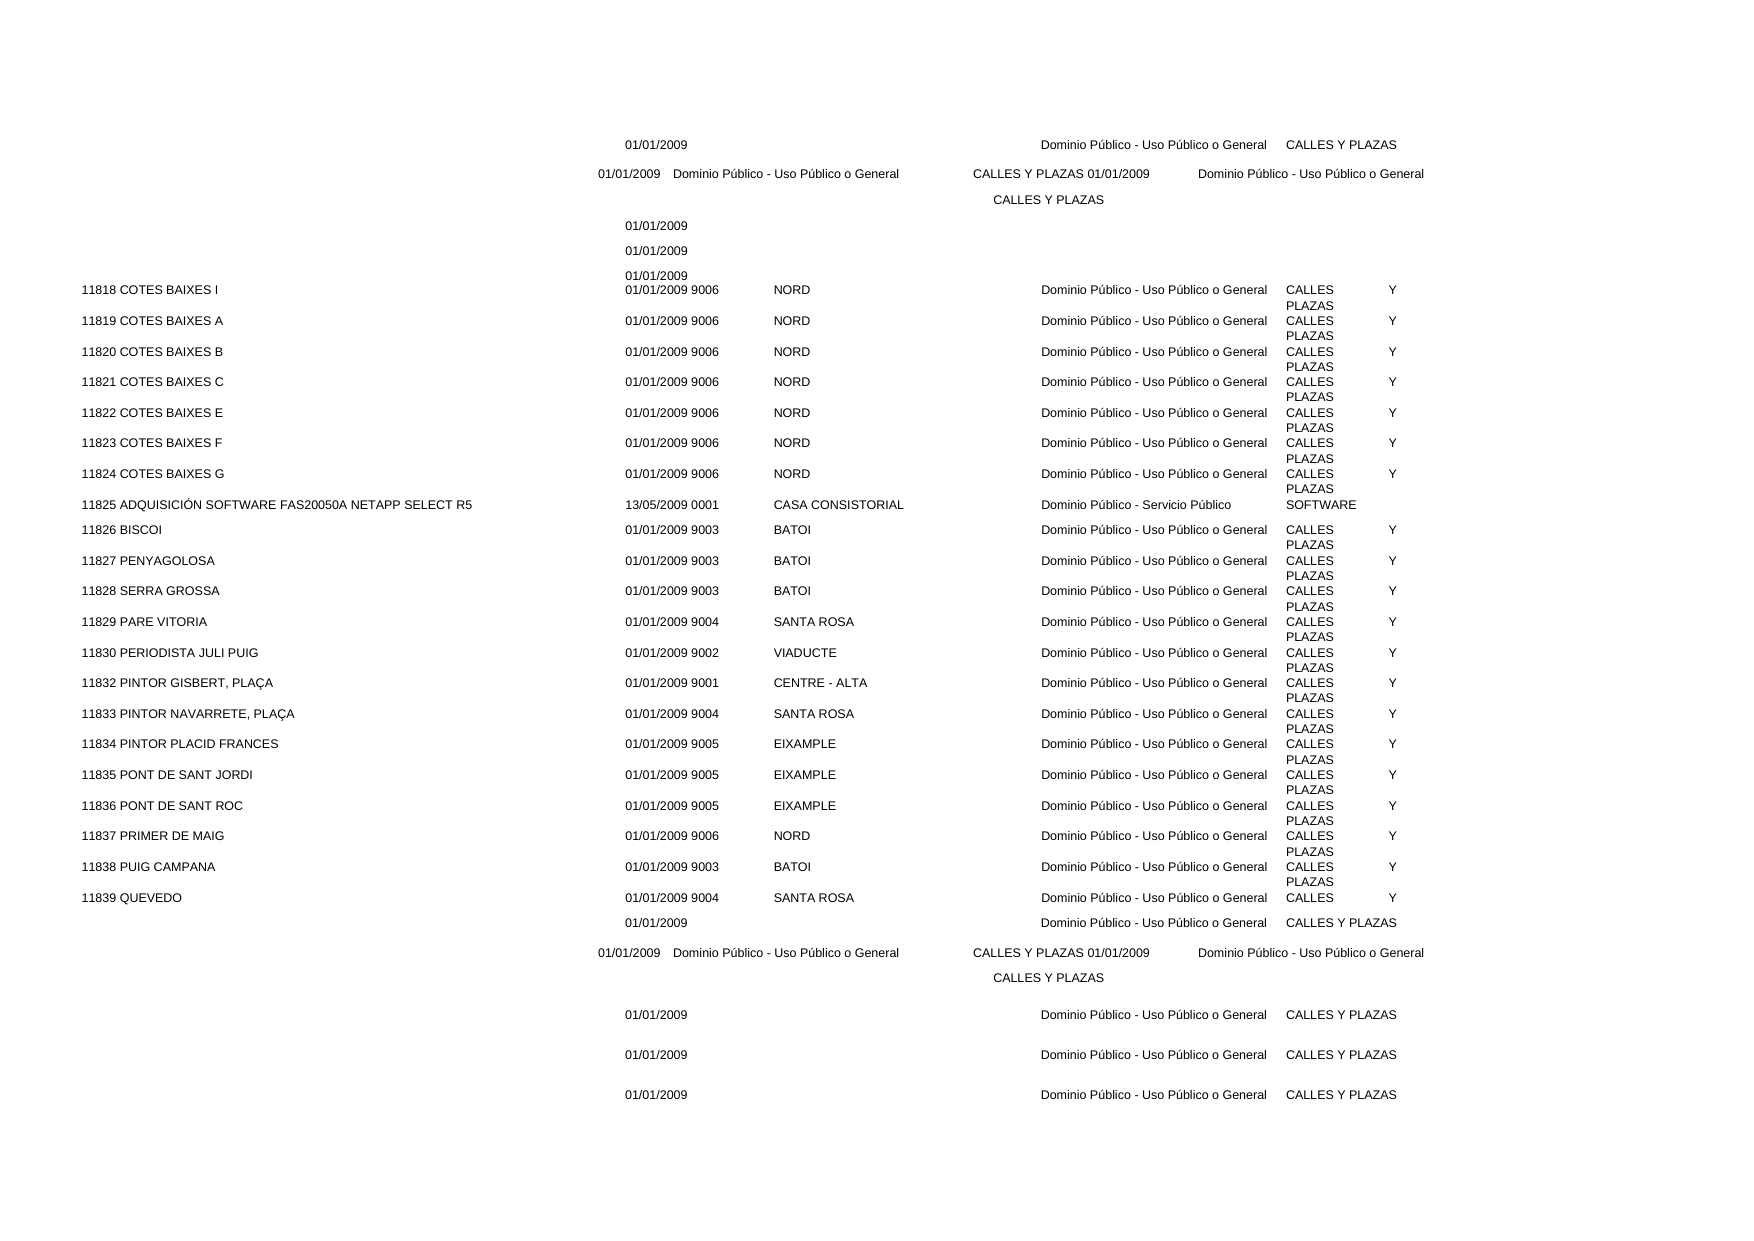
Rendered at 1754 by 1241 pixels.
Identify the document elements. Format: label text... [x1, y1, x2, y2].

table_cell 11829 PARE VITORIA [81, 615, 625, 645]
table_cell Dominio Público - Uso Público o General [1041, 283, 1286, 313]
table_cell 01/01/2009 9006 [625, 467, 773, 497]
table_cell Dominio Público - Uso Público o General [1041, 676, 1286, 706]
table_cell Dominio Público - Uso Público o General [1041, 706, 1286, 737]
table_cell NORD [774, 436, 1041, 467]
table_cell Dominio Público - Uso Público o General [1041, 553, 1286, 584]
table_cell SANTA ROSA [774, 706, 1041, 737]
table_cell 01/01/2009 9003 [625, 584, 773, 614]
table_cell 01/01/2009 9003 [625, 553, 773, 584]
table_cell 01/01/2009 9006 [625, 283, 773, 313]
table_cell 11834 PINTOR PLACID FRANCES [81, 737, 625, 768]
table_cell Dominio Público - Uso Público o General [1041, 584, 1286, 614]
table_cell EIXAMPLE [774, 737, 1041, 768]
table_cell SOFTWARE [1286, 497, 1397, 523]
table_cell CENTRE - ALTA [774, 676, 1041, 706]
table_cell CALLES Y PLAZAS [1286, 706, 1397, 737]
table_cell 01/01/2009 9005 [625, 737, 773, 768]
table_cell Dominio Público - Uso Público o General [1041, 436, 1286, 467]
table_cell VIADUCTE [774, 645, 1041, 676]
table_cell CALLES Y PLAZAS [1286, 584, 1397, 614]
table_cell 11819 COTES BAIXES A [81, 314, 625, 344]
table_cell Dominio Público - Servicio Público [1041, 497, 1286, 523]
table_cell 01/01/2009 9003 [625, 523, 773, 553]
table_cell 11836 PONT DE SANT ROC [81, 798, 625, 829]
table_cell CALLES Y PLAZAS [1286, 615, 1397, 645]
table_cell Dominio Público - Uso Público o General [1041, 890, 1286, 905]
table_cell CALLES Y PLAZAS [1286, 283, 1397, 313]
table_cell CALLES Y [1286, 890, 1397, 905]
table_cell Dominio Público - Uso Público o General [1041, 314, 1286, 344]
table_cell 01/01/2009 9004 [625, 706, 773, 737]
table_cell Dominio Público - Uso Público o General [1041, 768, 1286, 798]
table_cell CALLES Y PLAZAS [1286, 405, 1397, 436]
table_cell 01/01/2009 9002 [625, 645, 773, 676]
table_cell 11833 PINTOR NAVARRETE, PLAÇA [81, 706, 625, 737]
table_cell 11838 PUIG CAMPANA [81, 860, 625, 890]
table_cell Dominio Público - Uso Público o General [1041, 467, 1286, 497]
table_cell 11825 ADQUISICIÓN SOFTWARE FAS20050A NETAPP SELECT R5 [81, 497, 625, 523]
table_cell BATOI [774, 523, 1041, 553]
table_cell EIXAMPLE [774, 768, 1041, 798]
table_cell 01/01/2009 9006 [625, 344, 773, 375]
table_cell BATOI [774, 860, 1041, 890]
table_cell 11828 SERRA GROSSA [81, 584, 625, 614]
table_cell CALLES Y PLAZAS [1286, 467, 1397, 497]
table_cell NORD [774, 405, 1041, 436]
table_cell CALLES Y PLAZAS [1286, 553, 1397, 584]
table_cell CALLES Y PLAZAS [1286, 344, 1397, 375]
table_cell 01/01/2009 9005 [625, 798, 773, 829]
table_cell SANTA ROSA [774, 615, 1041, 645]
table_cell 11824 COTES BAIXES G [81, 467, 625, 497]
table_cell 01/01/2009 9006 [625, 314, 773, 344]
table_cell CALLES Y PLAZAS [1286, 314, 1397, 344]
table_cell CALLES Y PLAZAS [1286, 375, 1397, 405]
table_cell 01/01/2009 9006 [625, 405, 773, 436]
table_cell CALLES Y PLAZAS [1286, 676, 1397, 706]
table_cell 11820 COTES BAIXES B [81, 344, 625, 375]
table_cell CALLES Y PLAZAS [1286, 829, 1397, 859]
table_cell 11827 PENYAGOLOSA [81, 553, 625, 584]
table_cell BATOI [774, 553, 1041, 584]
table_cell Dominio Público - Uso Público o General [1041, 829, 1286, 859]
table_cell NORD [774, 467, 1041, 497]
table_cell Dominio Público - Uso Público o General [1041, 615, 1286, 645]
table_cell 11837 PRIMER DE MAIG [81, 829, 625, 859]
table_cell BATOI [774, 584, 1041, 614]
table_cell EIXAMPLE [774, 798, 1041, 829]
table_cell 01/01/2009 9006 [625, 829, 773, 859]
table_cell Dominio Público - Uso Público o General [1041, 344, 1286, 375]
table_cell Dominio Público - Uso Público o General [1041, 798, 1286, 829]
table_cell 13/05/2009 0001 [625, 497, 773, 523]
table_cell Dominio Público - Uso Público o General [1041, 860, 1286, 890]
table_cell NORD [774, 283, 1041, 313]
table_cell Dominio Público - Uso Público o General [1041, 645, 1286, 676]
table_cell Dominio Público - Uso Público o General [1041, 523, 1286, 553]
table_cell NORD [774, 314, 1041, 344]
table_cell CALLES Y PLAZAS [1286, 798, 1397, 829]
table_cell 11826 BISCOI [81, 523, 625, 553]
table_cell 11830 PERIODISTA JULI PUIG [81, 645, 625, 676]
table_cell NORD [774, 829, 1041, 859]
table_cell CALLES Y PLAZAS [1286, 436, 1397, 467]
table_cell CALLES Y PLAZAS [1286, 523, 1397, 553]
table_cell 01/01/2009 9004 [625, 615, 773, 645]
table_cell CALLES Y PLAZAS [1286, 737, 1397, 768]
table_cell 11818 COTES BAIXES I [81, 283, 625, 313]
table_cell Dominio Público - Uso Público o General [1041, 405, 1286, 436]
table_cell 01/01/2009 9006 [625, 375, 773, 405]
table_cell 11839 QUEVEDO [81, 890, 625, 905]
table_cell NORD [774, 344, 1041, 375]
table_cell 11823 COTES BAIXES F [81, 436, 625, 467]
table_cell Dominio Público - Uso Público o General [1041, 375, 1286, 405]
table_cell SANTA ROSA [774, 890, 1041, 905]
table_cell 11832 PINTOR GISBERT, PLAÇA [81, 676, 625, 706]
table_cell 01/01/2009 9006 [625, 436, 773, 467]
table_cell 01/01/2009 9003 [625, 860, 773, 890]
table_cell 01/01/2009 9001 [625, 676, 773, 706]
table_cell 11822 COTES BAIXES E [81, 405, 625, 436]
table_cell CALLES Y PLAZAS [1286, 768, 1397, 798]
table_cell 01/01/2009 9005 [625, 768, 773, 798]
table_cell CALLES Y PLAZAS [1286, 645, 1397, 676]
table_cell 11821 COTES BAIXES C [81, 375, 625, 405]
table_cell 11835 PONT DE SANT JORDI [81, 768, 625, 798]
table_cell NORD [774, 375, 1041, 405]
table_cell CALLES Y PLAZAS [1286, 860, 1397, 890]
table_cell CASA CONSISTORIAL [774, 497, 1041, 523]
table_cell 01/01/2009 9004 [625, 890, 773, 905]
table_cell Dominio Público - Uso Público o General [1041, 737, 1286, 768]
